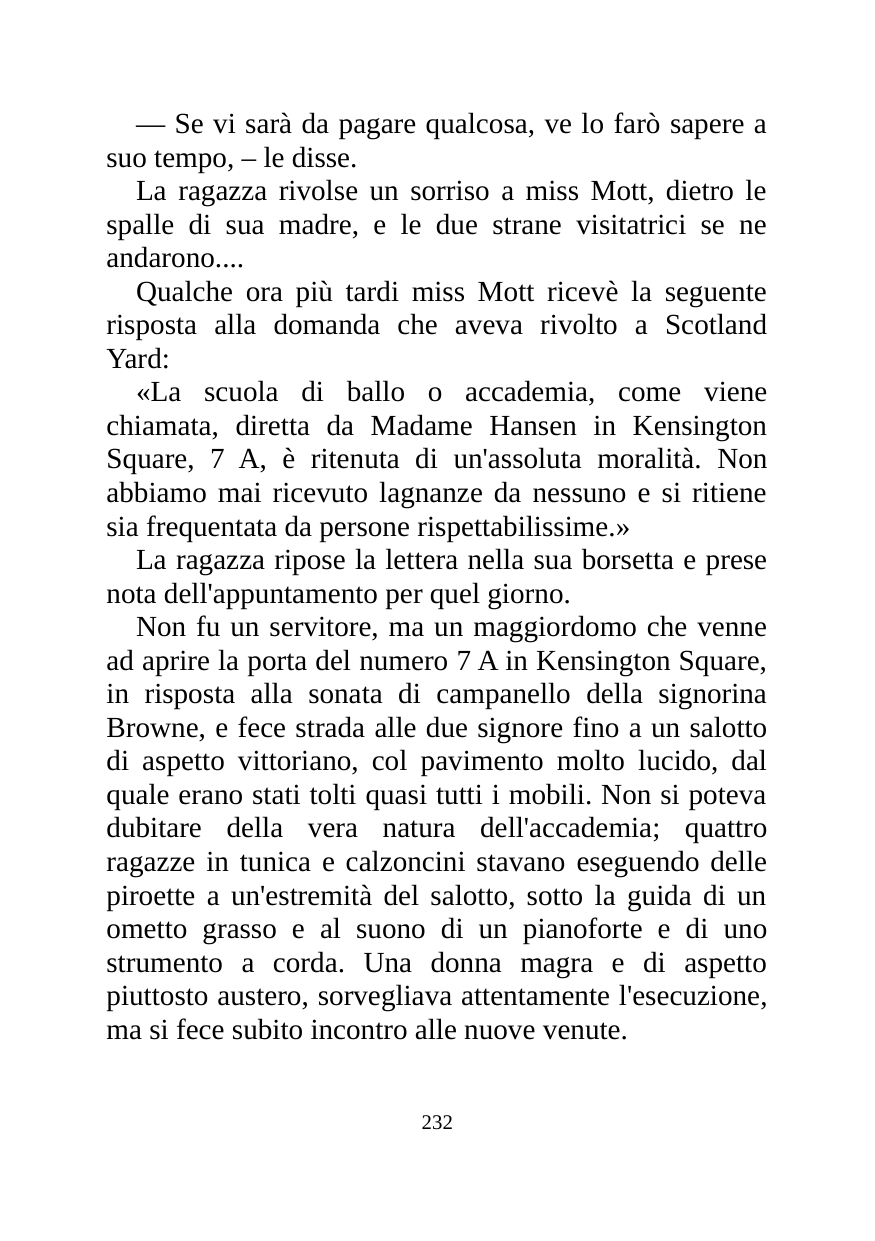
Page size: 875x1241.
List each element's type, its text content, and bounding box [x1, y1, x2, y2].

text La ragazza rivolse un sorriso a miss Mott, dietro le spalle di sua madre, e le due strane visitatrici se ne andarono.... [106, 173, 768, 274]
text La ragazza ripose la lettera nella sua borsetta e prese nota dell'appuntamento per quel giorno. [106, 542, 768, 609]
text Non fu un servitore, ma un maggiordomo che venne ad aprire la porta del numero 7 A in Kensington Square, in risposta alla sonata di campanello della signorina Browne, e fece strada alle due signore fino a un salotto di aspetto vittoriano, col pavimento molto lucido, dal quale erano stati tolti quasi tutti i mobili. Non si poteva dubitare della vera natura dell'accademia; quattro ragazze in tunica e calzoncini stavano eseguendo delle piroette a un'estremità del salotto, sotto la guida di un ometto grasso e al suono di un pianoforte e di uno strumento a corda. Una donna magra e di aspetto piuttosto austero, sorvegliava attentamente l'esecuzione, ma si fece subito incontro alle nuove venute. [106, 609, 768, 1045]
text — Se vi sarà da pagare qualcosa, ve lo farò sapere a suo tempo, – le disse. [106, 106, 768, 173]
text «La scuola di ballo o accademia, come viene chiamata, diretta da Madame Hansen in Kensington Square, 7 A, è ritenuta di un'assoluta moralità. Non abbiamo mai ricevuto lagnanze da nessuno e si ritiene sia frequentata da persone rispettabilissime.» [106, 374, 768, 542]
text Qualche ora più tardi miss Mott ricevè la seguente risposta alla domanda che aveva rivolto a Scotland Yard: [106, 274, 768, 374]
